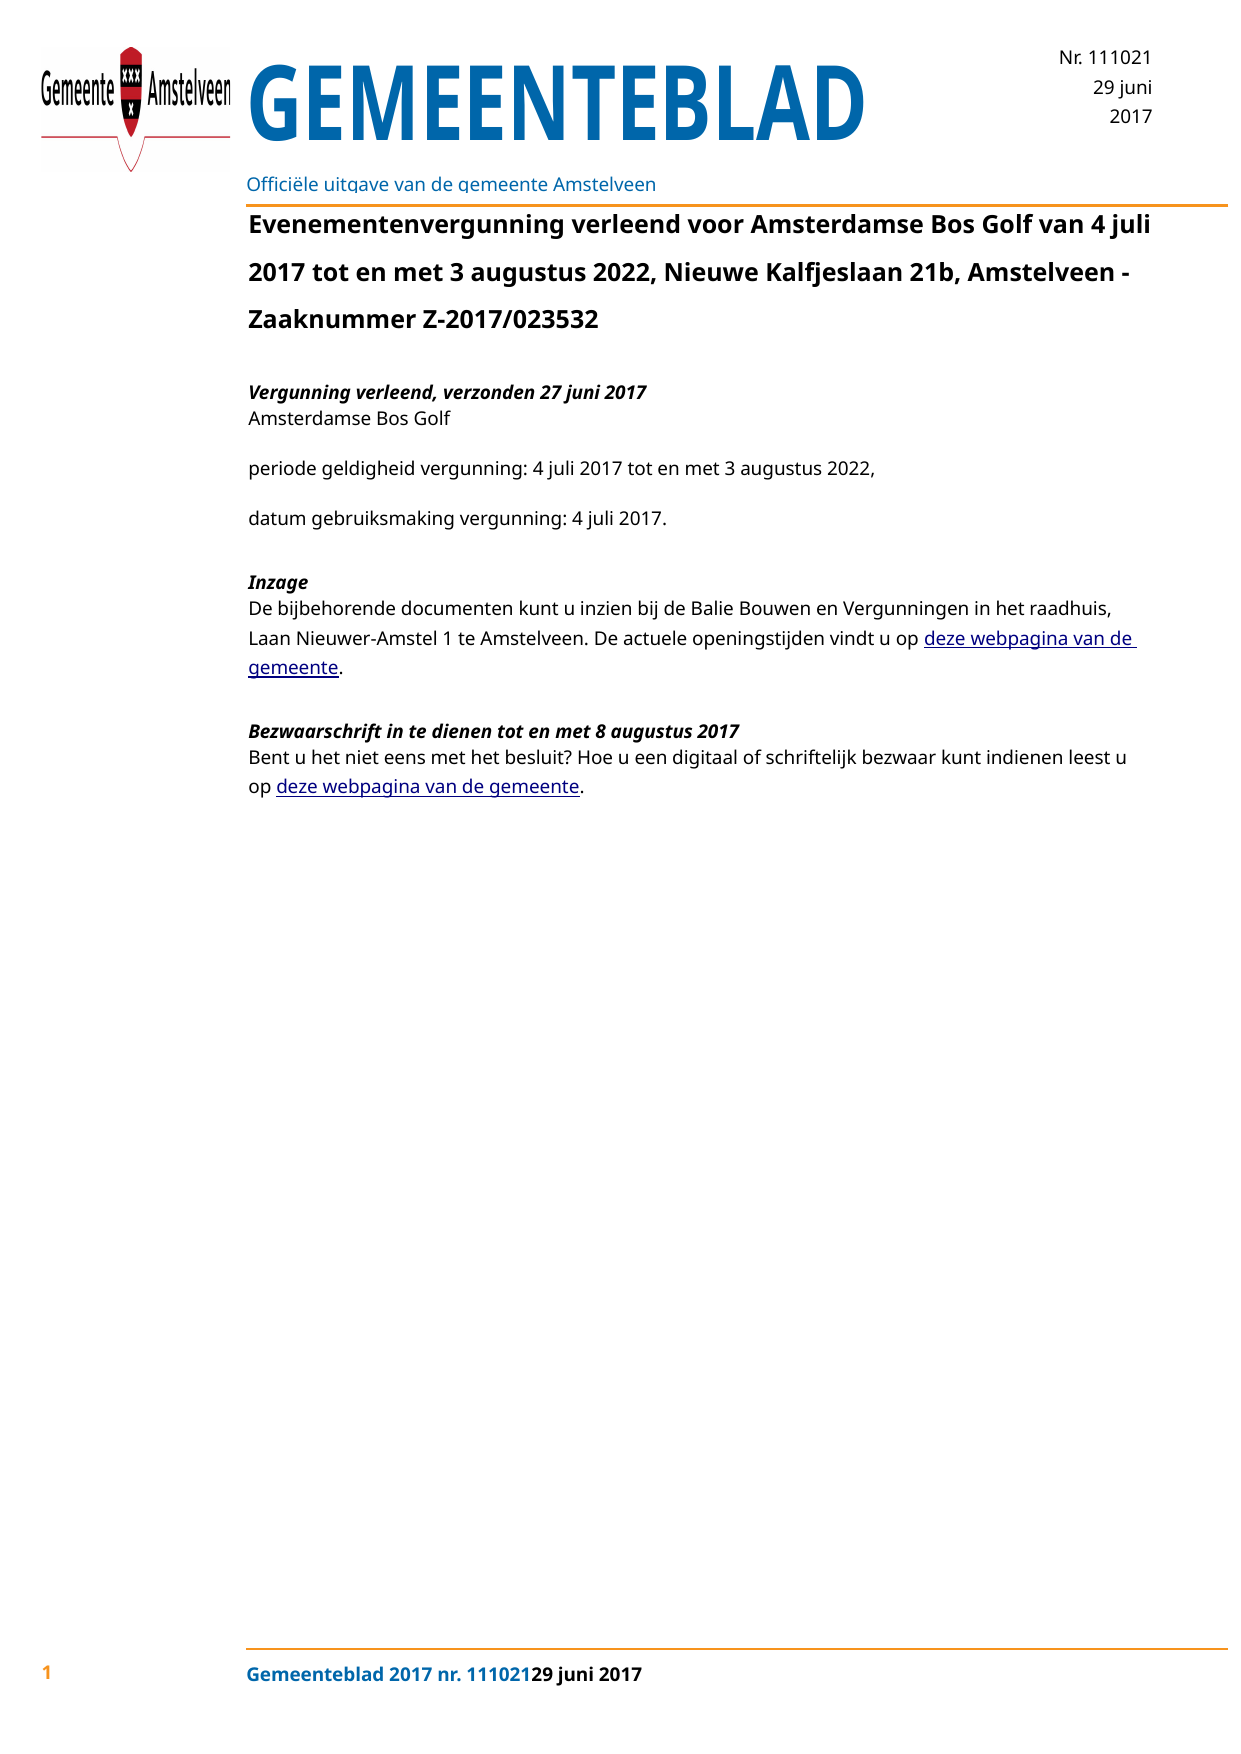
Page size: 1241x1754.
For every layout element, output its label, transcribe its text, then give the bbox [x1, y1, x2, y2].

text Inzage [248, 569, 1152, 595]
text Bezwaarschrift in te dienen tot en met 8 augustus 2017 [248, 718, 1152, 744]
text periode geldigheid vergunning: 4 juli 2017 tot en met 3 augustus 2022, [248, 455, 1152, 481]
text Evenementenvergunning verleend voor Amsterdamse Bos Golf van 4 juli 2017 tot en met 3 augustus 2022, Nieuwe Kalfjeslaan 21b, Amstelveen - Zaaknummer Z-2017/023532 [248, 207, 1152, 336]
picture [41, 47, 231, 172]
text De bijbehorende documenten kunt u inzien bij de Balie Bouwen en Vergunningen in het raadhuis, Laan Nieuwer-Amstel 1 te Amstelveen. De actuele openingstijden vindt u op deze webpagina van de gemeente. [248, 595, 1152, 680]
text Vergunning verleend, verzonden 27 juni 2017 [248, 379, 1152, 405]
text Amsterdamse Bos Golf [248, 405, 1152, 431]
text Bent u het niet eens met het besluit? Hoe u een digitaal of schriftelijk bezwaar kunt indienen leest u op deze webpagina van de gemeente. [248, 744, 1152, 799]
text datum gebruiksmaking vergunning: 4 juli 2017. [248, 506, 1152, 531]
